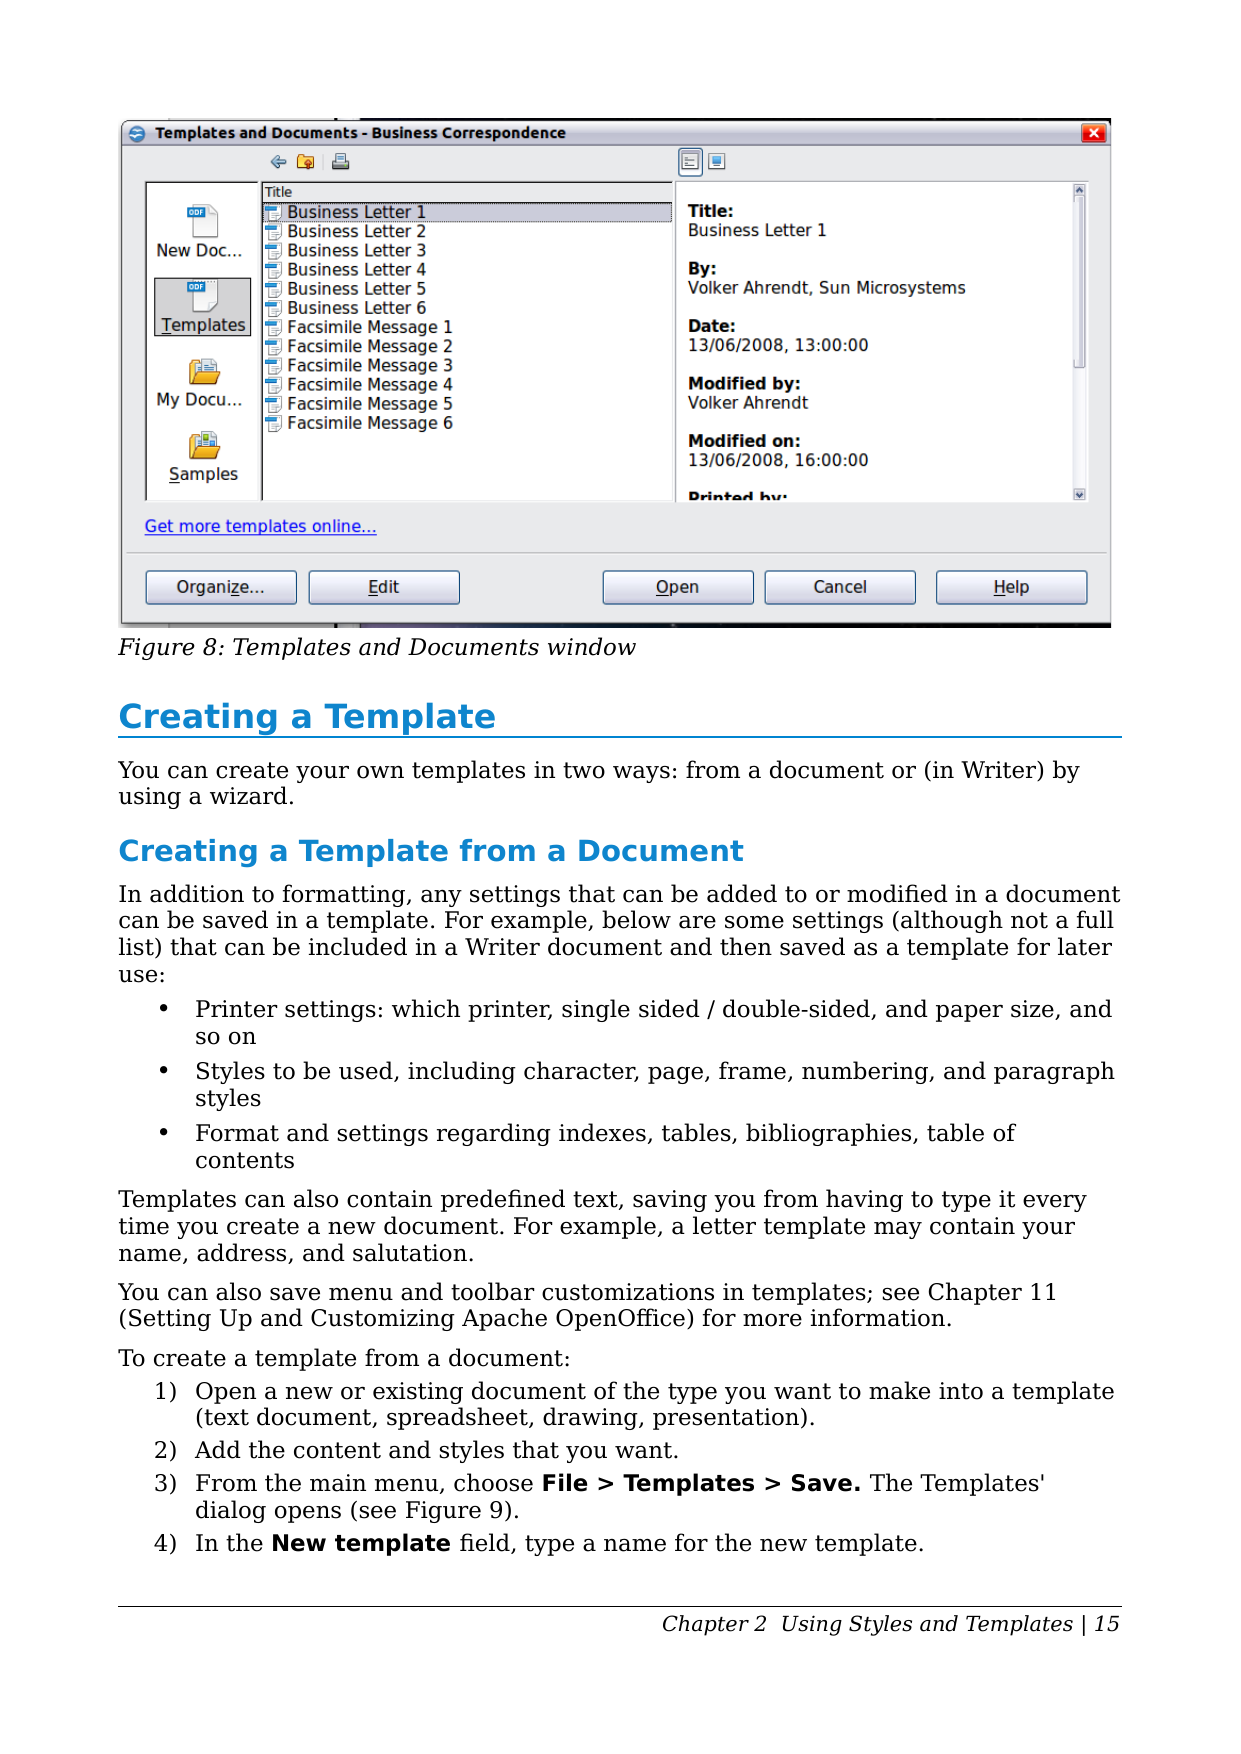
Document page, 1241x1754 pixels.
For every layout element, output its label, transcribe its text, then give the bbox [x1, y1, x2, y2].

list Add the content and styles that you want. [177, 1437, 1122, 1464]
picture [118, 118, 1112, 628]
list In the New template field, type a name for the new template. [177, 1530, 1122, 1557]
subtitle Creating a Template [118, 697, 1122, 736]
text You can create your own templates in two ways: from a document or (in Writer) by using a wizard. [118, 757, 1122, 810]
list From the main menu, choose File > Templates > Save. The Templates' dialog opens (see Figure 9). [177, 1470, 1122, 1524]
list Format and settings regarding indexes, tables, bibliographies, table of contents [156, 1118, 1122, 1174]
subtitle Creating a Template from a Document [118, 834, 1122, 868]
text Figure 8: Templates and Documents window [118, 634, 1126, 661]
text Templates can also contain predefined text, saving you from having to type it every time you create a new document. For example, a letter template may contain your name, address, and salutation. [118, 1186, 1122, 1266]
list Styles to be used, including character, page, frame, numbering, and paragraph styles [156, 1056, 1122, 1112]
list To create a template from a document: [118, 1345, 1122, 1371]
list In addition to formatting, any settings that can be added to or modified in a document can be saved in a template. For example, below are some settings (although not a full list) that can be included in a Writer document and then saved as a template for later use: [118, 881, 1122, 987]
list Printer settings: which printer, single sided / double-sided, and paper size, and so on [156, 994, 1122, 1050]
text You can also save menu and toolbar customizations in templates; see Chapter 11 (Setting Up and Customizing Apache OpenOffice) for more information. [118, 1279, 1122, 1332]
list Open a new or existing document of the type you want to make into a template (text document, spreadsheet, drawing, presentation). [177, 1378, 1122, 1431]
